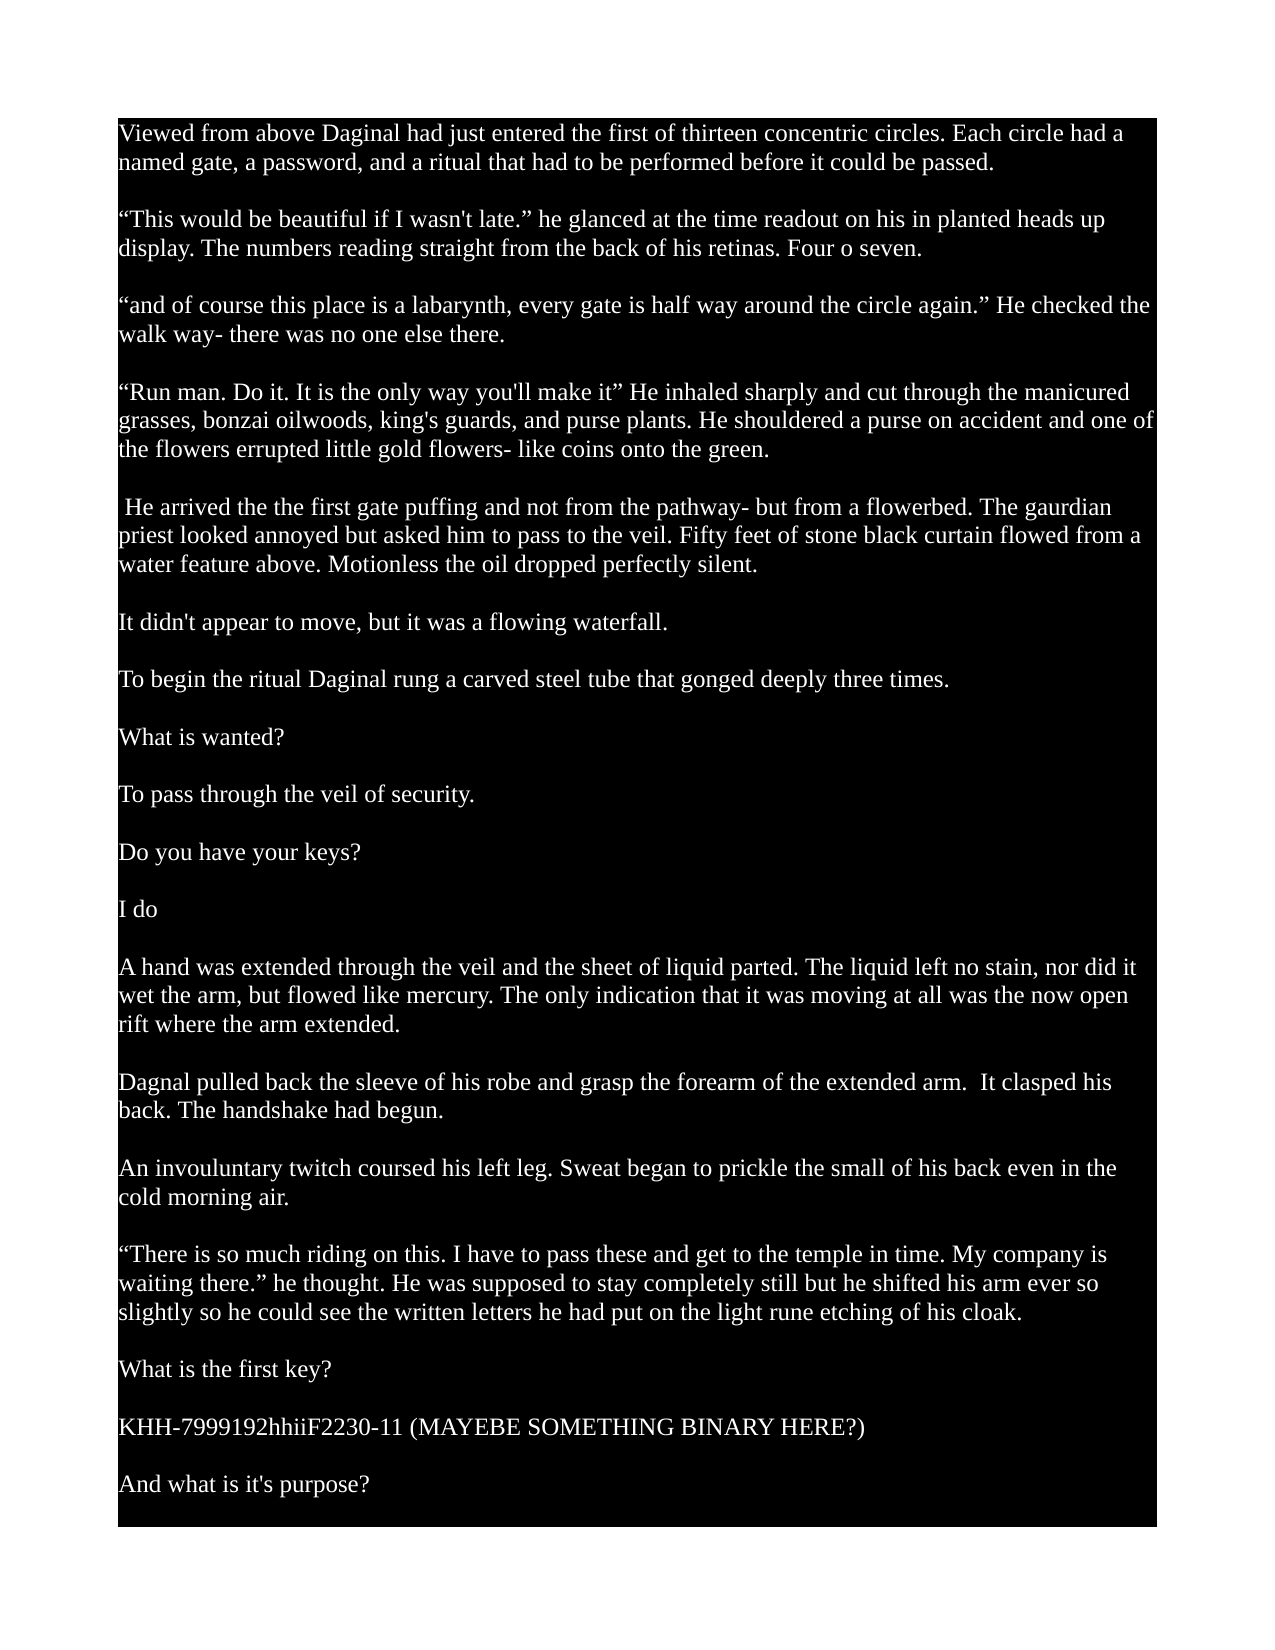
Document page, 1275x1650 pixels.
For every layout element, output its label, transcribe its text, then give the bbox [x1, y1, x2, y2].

text “There is so much riding on this. I have to pass these and get to the temple in time. My company is waiting there.” he thought. He was supposed to stay completely still but he shifted his arm ever so slightly so he could see the written letters he had put on the light rune etching of his cloak. [118, 1239, 1157, 1326]
text He arrived the the first gate puffing and not from the pathway- but from a flowerbed. The gaurdian priest looked annoyed but asked him to pass to the veil. Fifty feet of stone black curtain flowed from a water feature above. Motionless the oil dropped perfectly silent. It didn't appear to move, but it was a flowing waterfall. [118, 492, 1157, 636]
text What is the first key? KHH-7999192hhiiF2230-11 (MAYEBE SOMETHING BINARY HERE?) And what is it's purpose? [118, 1354, 1157, 1527]
text Viewed from above Daginal had just entered the first of thirteen concentric circles. Each circle had a named gate, a password, and a ritual that had to be performed before it could be passed. [118, 118, 1157, 204]
text To begin the ritual Daginal rung a carved steel tube that gonged deeply three times. What is wanted? [118, 664, 1157, 751]
text “This would be beautiful if I wasn't late.” he glanced at the time readout on his in planted heads up display. The numbers reading straight from the back of his retinas. Four o seven. “and of course this place is a labarynth, every gate is half way around the circle again.” He checked the walk way- there was no one else there. “Run man. Do it. It is the only way you'll make it” He inhaled sharply and cut through the manicured grasses, bonzai oilwoods, king's guards, and purse plants. He shouldered a purse on accident and one of the flowers errupted little gold flowers- like coins onto the green. [118, 204, 1157, 463]
text A hand was extended through the veil and the sheet of liquid parted. The liquid left no stain, nor did it wet the arm, but flowed like mercury. The only indication that it was moving at all was the now open rift where the arm extended. Dagnal pulled back the sleeve of his robe and grasp the forearm of the extended arm. It clasped his back. The handshake had begun. [118, 952, 1157, 1153]
text To pass through the veil of security. Do you have your keys? I do [118, 779, 1157, 923]
text An invouluntary twitch coursed his left leg. Sweat began to prickle the small of his back even in the cold morning air. [118, 1153, 1157, 1211]
